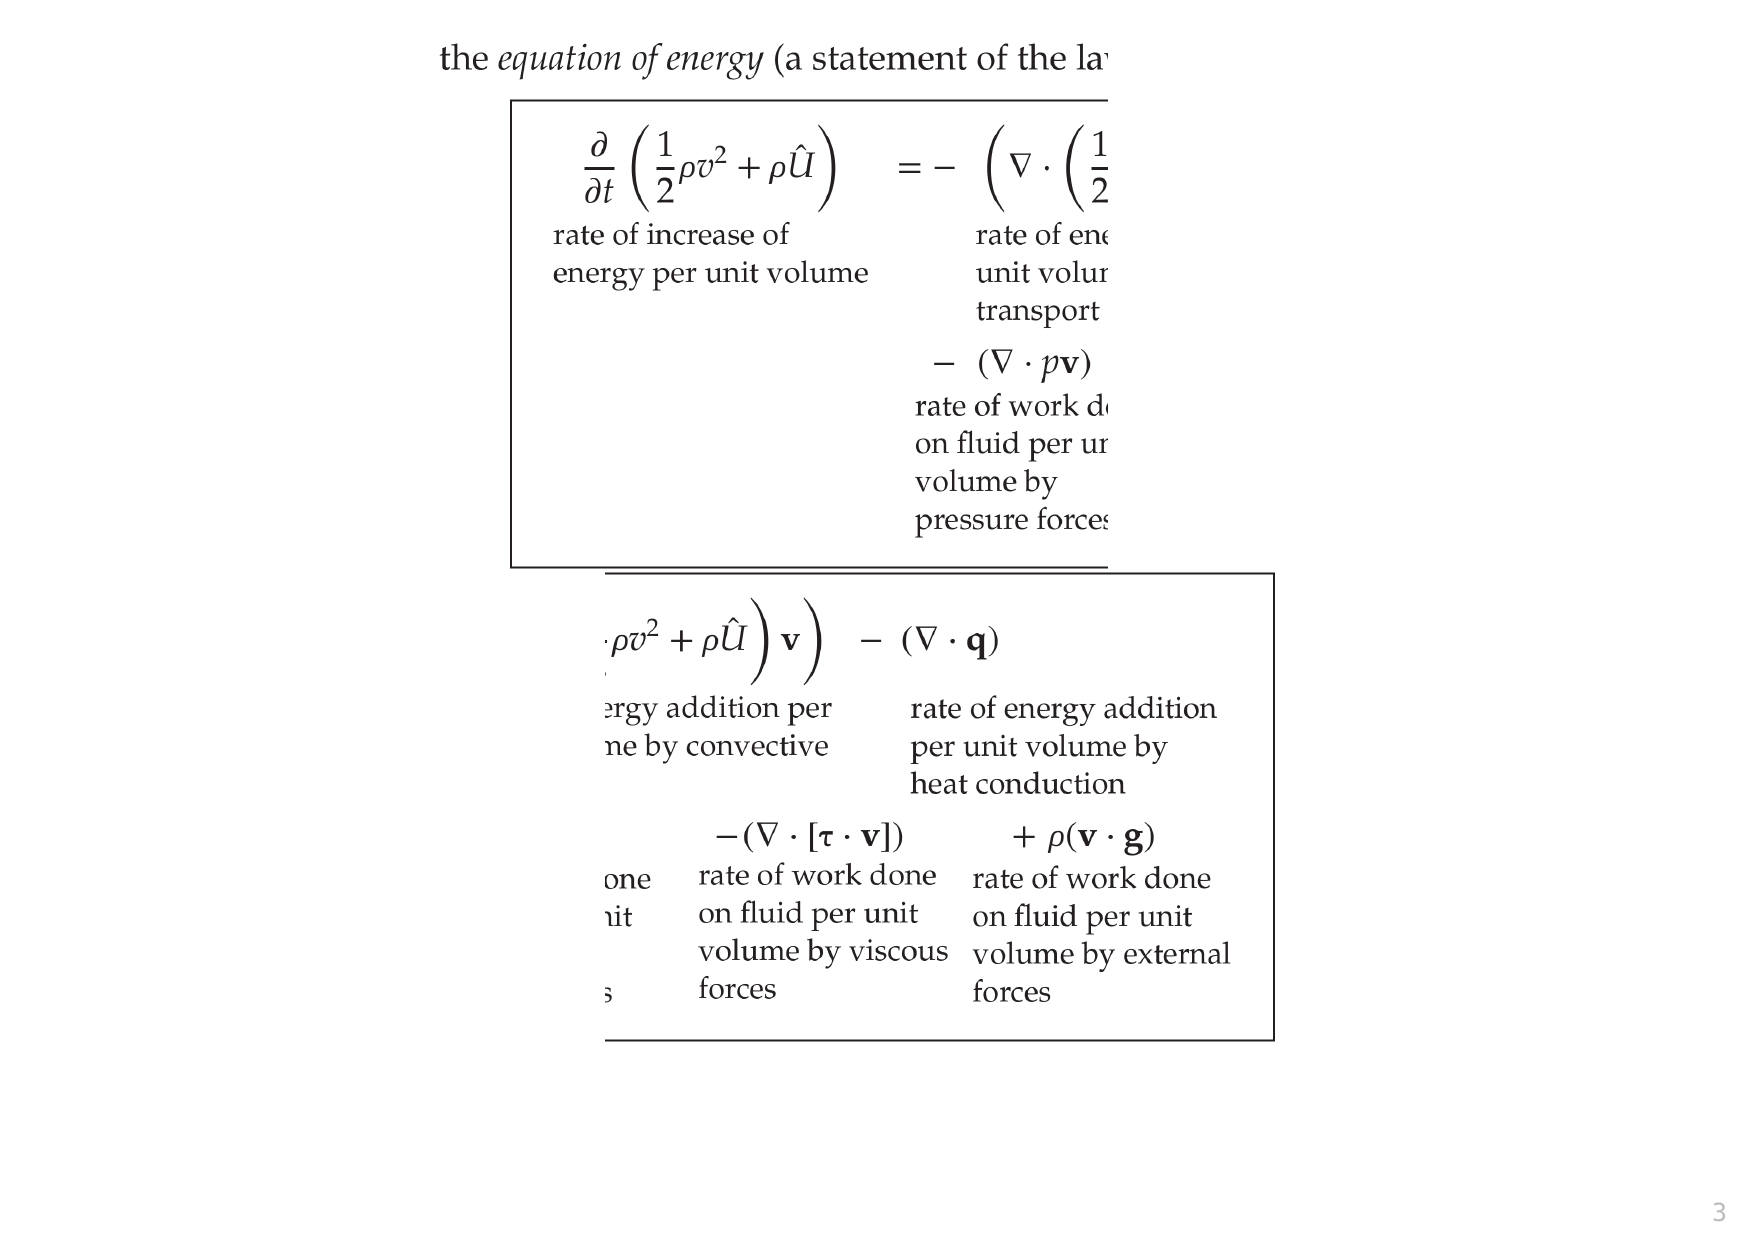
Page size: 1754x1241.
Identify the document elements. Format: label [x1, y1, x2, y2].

picture [434, 39, 1280, 1045]
